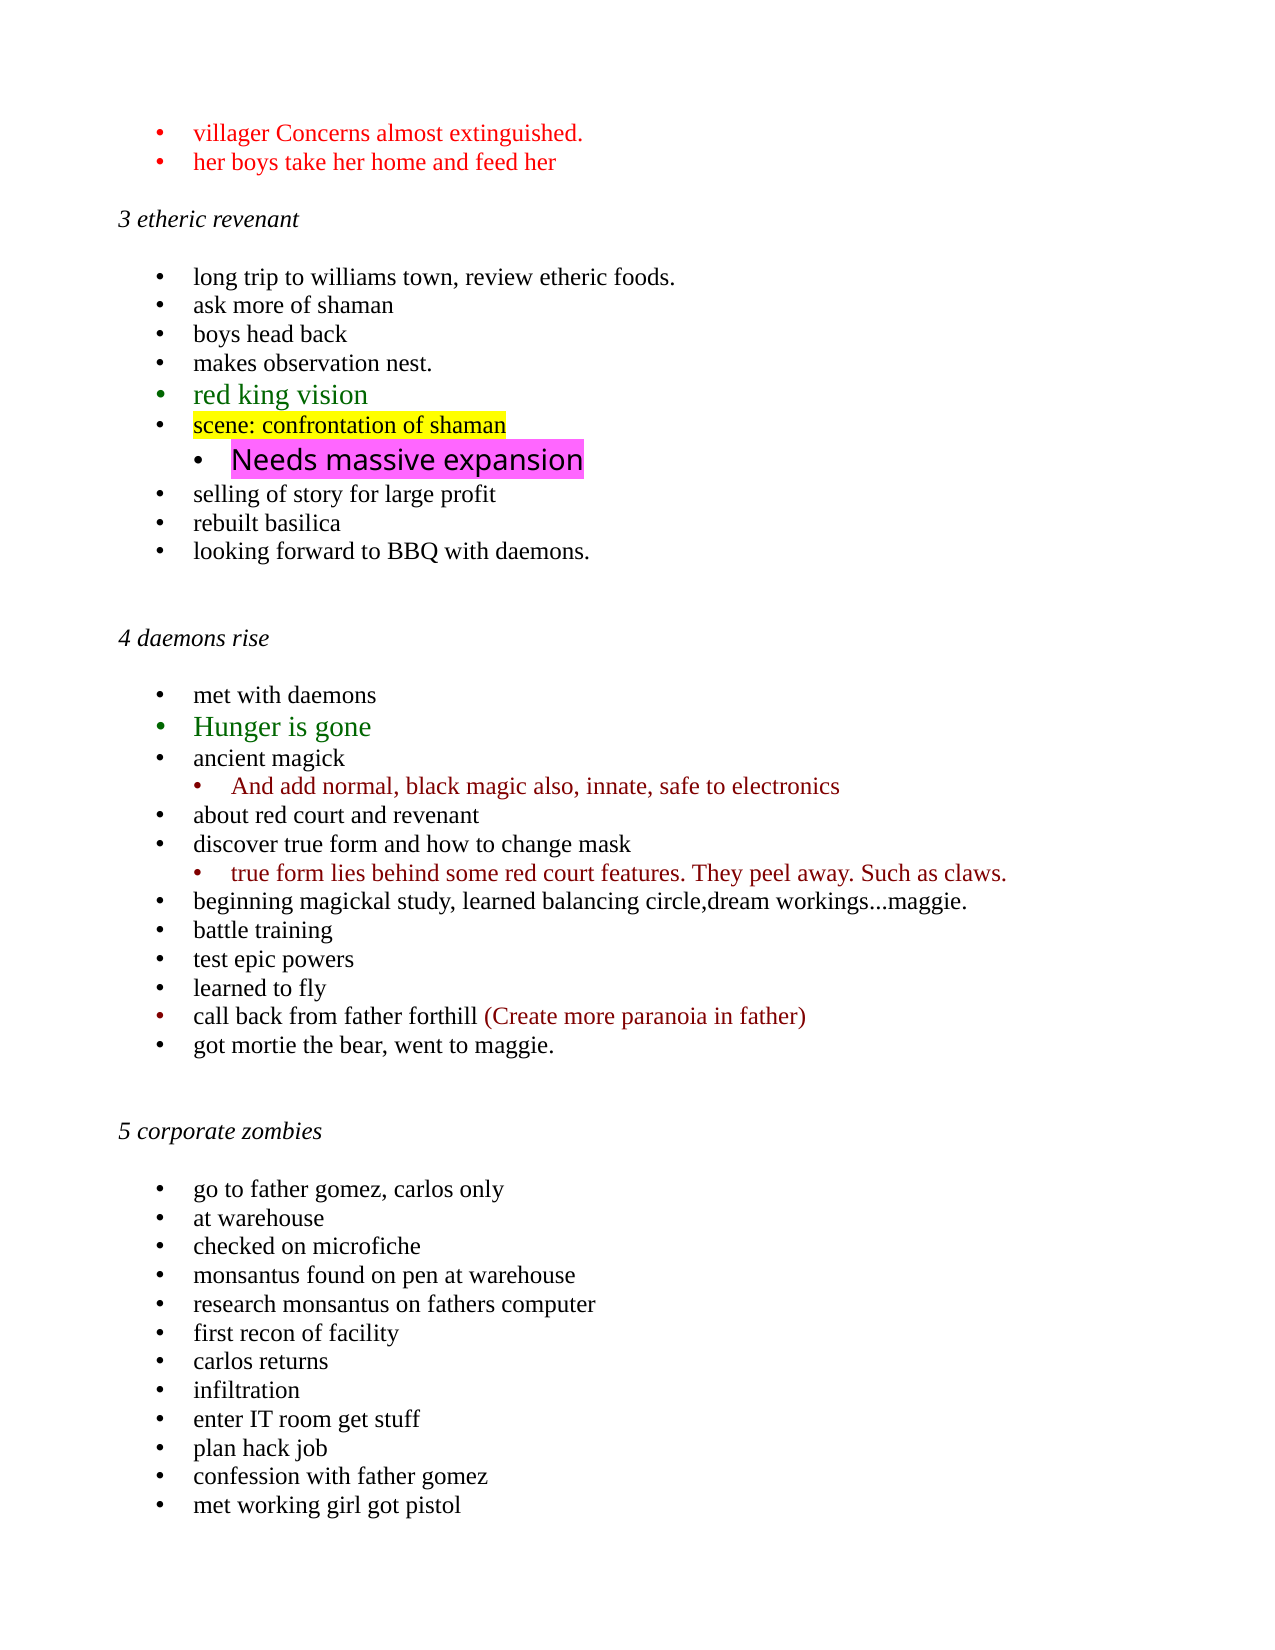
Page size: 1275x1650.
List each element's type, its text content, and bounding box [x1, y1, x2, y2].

text 5 corporate zombies [118, 1116, 1157, 1145]
list Hunger is gone [156, 709, 1157, 743]
list beginning magickal study, learned balancing circle,dream workings...maggie. [156, 886, 1157, 915]
list looking forward to BBQ with daemons. [156, 536, 1157, 565]
list makes observation nest. [156, 348, 1157, 377]
list met with daemons [156, 680, 1157, 709]
list confession with father gomez [156, 1461, 1157, 1490]
list go to father gomez, carlos only [156, 1174, 1157, 1203]
list rebuilt basilica [156, 508, 1157, 536]
list scene: confrontation of shaman [156, 411, 1157, 439]
list first recon of facility [156, 1318, 1157, 1346]
list ask more of shaman [156, 291, 1157, 319]
list boys head back [156, 319, 1157, 348]
list learned to fly [156, 973, 1157, 1001]
list checked on microfiche [156, 1231, 1157, 1260]
list enter IT room get stuff [156, 1404, 1157, 1433]
list ancient magick [156, 743, 1157, 771]
list infiltration [156, 1375, 1157, 1404]
list long trip to williams town, review etheric foods. [156, 262, 1157, 291]
list her boys take her home and feed her [156, 147, 1157, 176]
list villager Concerns almost extinguished. [156, 118, 1157, 147]
list carlos returns [156, 1346, 1157, 1375]
list battle training [156, 915, 1157, 944]
list red king vision [156, 377, 1157, 411]
list discover true form and how to change mask [156, 829, 1157, 858]
text 3 etheric revenant [118, 204, 1157, 233]
list research monsantus on fathers computer [156, 1289, 1157, 1318]
list monsantus found on pen at warehouse [156, 1260, 1157, 1289]
text 4 daemons rise [118, 623, 1157, 651]
list plan hack job [156, 1433, 1157, 1461]
list at warehouse [156, 1203, 1157, 1231]
list call back from father forthill (Create more paranoia in father) [156, 1001, 1157, 1030]
list And add normal, black magic also, innate, safe to electronics [193, 771, 1157, 800]
list selling of story for large profit [156, 479, 1157, 508]
list test epic powers [156, 944, 1157, 973]
list about red court and revenant [156, 800, 1157, 829]
list Needs massive expansion [193, 439, 1157, 479]
list got mortie the bear, went to maggie. [156, 1030, 1157, 1059]
list true form lies behind some red court features. They peel away. Such as claws. [193, 858, 1157, 886]
list met working girl got pistol [156, 1490, 1157, 1519]
